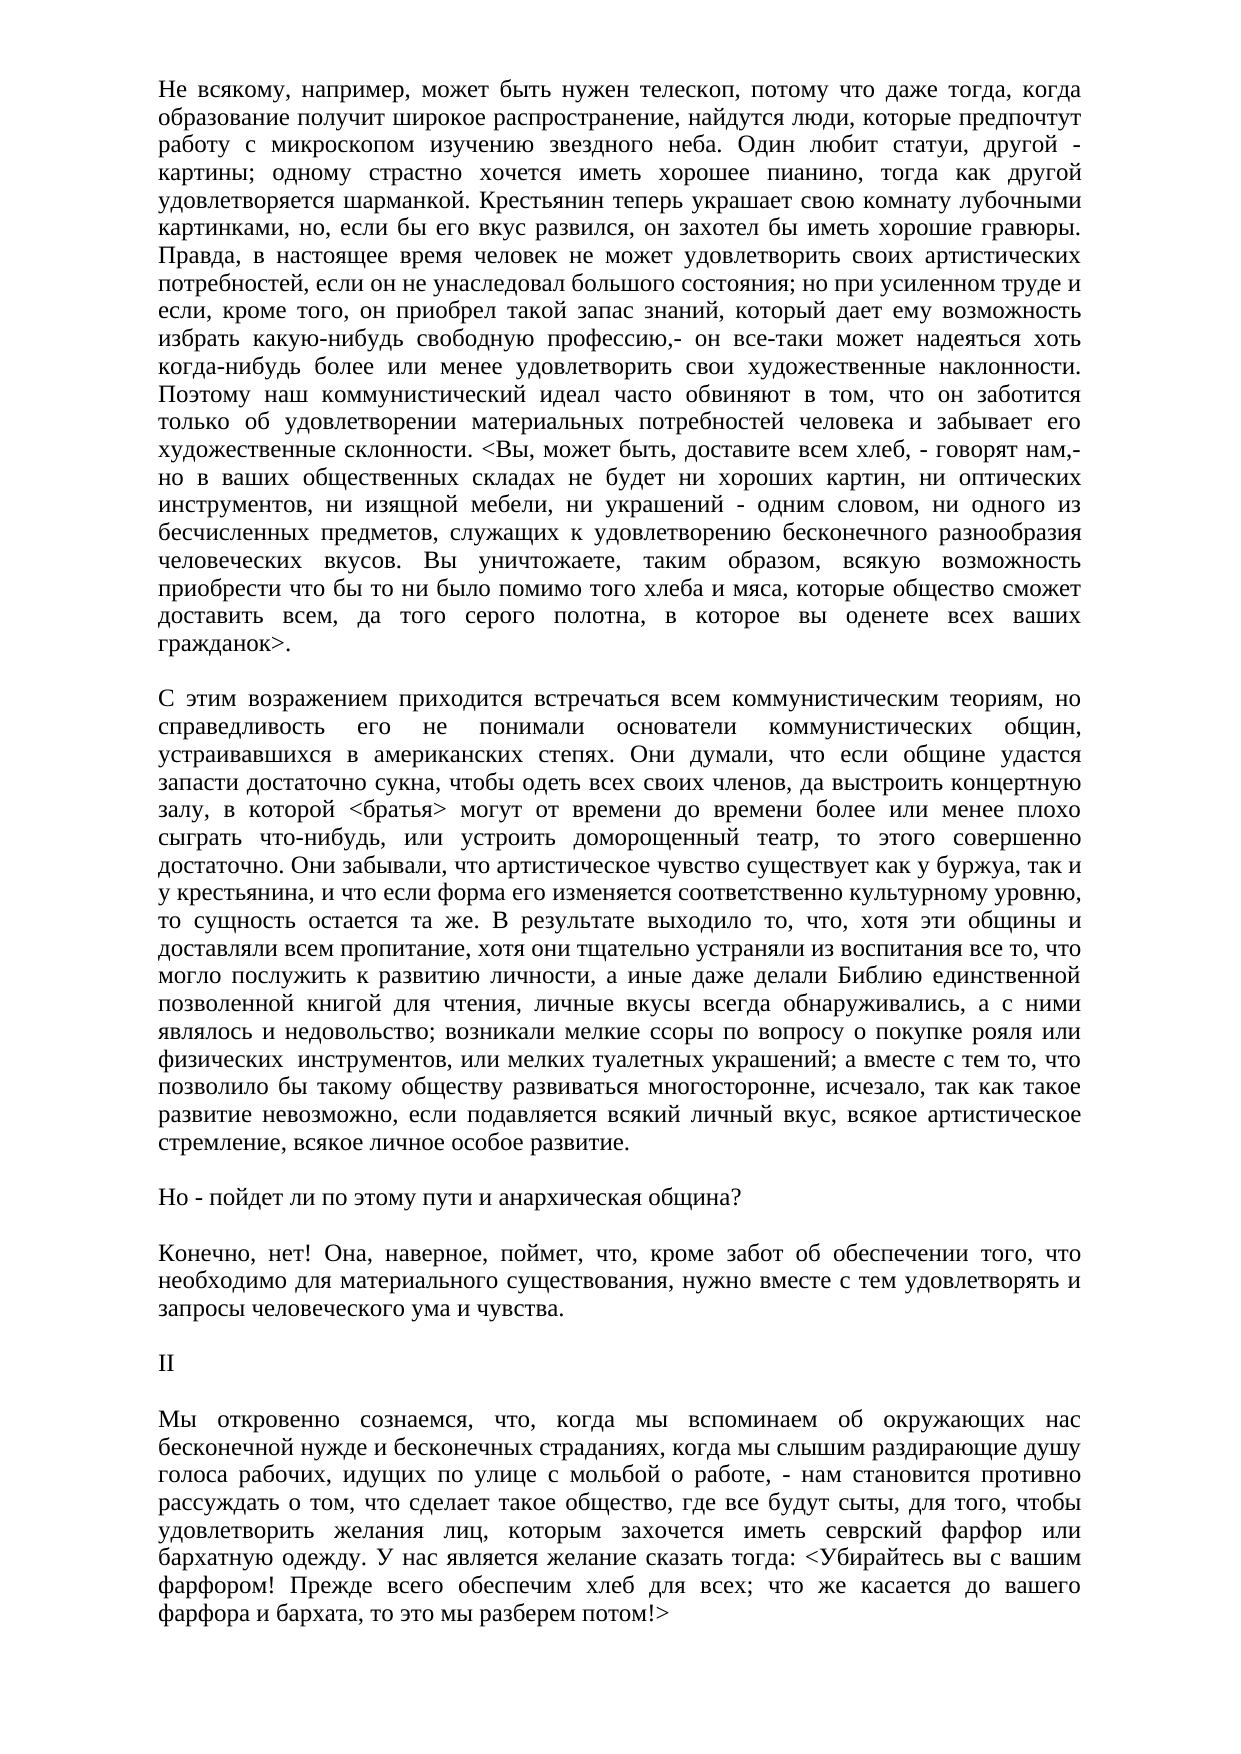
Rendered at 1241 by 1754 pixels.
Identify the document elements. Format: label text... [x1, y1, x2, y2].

text С этим возражением приходится встречаться всем коммунистическим теориям, но справедливость его не понимали основатели коммунистических общин, устраивавшихся в американских степях. Они думали, что если общине удастся запасти достаточно сукна, чтобы одеть всех своих членов, да выстроить концертную залу, в которой <братья> могут от времени до времени более или менее плохо сыграть что-нибудь, или устроить доморощенный театр, то этого совершенно достаточно. Они забывали, что артистическое чувство существует как у буржуа, так и у крестьянина, и что если форма его изменяется соответственно культурному уровню, то сущность остается та же. В результате выходило то, что, хотя эти общины и доставляли всем пропитание, хотя они тщательно устраняли из воспитания все то, что могло послужить к развитию личности, а иные даже делали Библию единственной позволенной книгой для чтения, личные вкусы всегда обнаруживались, а с ними являлось и недовольство; возникали мелкие ссоры по вопросу о покупке рояля или физических инструментов, или мелких туалетных украшений; а вместе с тем то, что позволило бы такому обществу развиваться многосторонне, исчезало, так как такое развитие невозможно, если подавляется всякий личный вкус, всякое артистическое стремление, всякое личное особое развитие. [158, 684, 1082, 1156]
text Но - пойдет ли по этому пути и анархическая община? [158, 1183, 1082, 1211]
text Конечно, нет! Она, наверное, поймет, что, кроме забот об обеспечении того, что необходимо для материального существования, нужно вместе с тем удовлетворять и запросы человеческого ума и чувства. [158, 1239, 1082, 1322]
text Мы откровенно сознаемся, что, когда мы вспоминаем об окружающих нас бесконечной нужде и бесконечных страданиях, когда мы слышим раздирающие душу голоса рабочих, идущих по улице с мольбой о работе, - нам становится противно рассуждать о том, что сделает такое общество, где все будут сыты, для того, чтобы удовлетворить желания лиц, которым захочется иметь севрский фарфор или бархатную одежду. У нас является желание сказать тогда: <Убирайтесь вы с вашим фарфором! Прежде всего обеспечим хлеб для всех; что же касается до вашего фарфора и бархата, то это мы разберем потом!> [158, 1405, 1082, 1627]
text Не всякому, например, может быть нужен телескоп, потому что даже тогда, когда образование получит широкое распространение, найдутся люди, которые предпочтут работу с микроскопом изучению звездного неба. Один любит статуи, другой - картины; одному страстно хочется иметь хорошее пианино, тогда как другой удовлетворяется шарманкой. Крестьянин теперь украшает свою комнату лубочными картинками, но, если бы его вкус развился, он захотел бы иметь хорошие гравюры. Правда, в настоящее время человек не может удовлетворить своих артистических потребностей, если он не унаследовал большого состояния; но при усиленном труде и если, кроме того, он приобрел такой запас знаний, который дает ему возможность избрать какую-нибудь свободную профессию,- он все-таки может надеяться хоть когда-нибудь более или менее удовлетворить свои художественные наклонности. Поэтому наш коммунистический идеал часто обвиняют в том, что он заботится только об удовлетворении материальных потребностей человека и забывает его художественные склонности. <Вы, может быть, доставите всем хлеб, - говорят нам,- но в ваших общественных складах не будет ни хороших картин, ни оптических инструментов, ни изящной мебели, ни украшений - одним словом, ни одного из бесчисленных предметов, служащих к удовлетворению бесконечного разнообразия человеческих вкусов. Вы уничтожаете, таким образом, всякую возможность приобрести что бы то ни было помимо того хлеба и мяса, которые общество сможет доставить всем, да того серого полотна, в которое вы оденете всех ваших гражданок>. [158, 75, 1082, 657]
text II [158, 1349, 1082, 1377]
